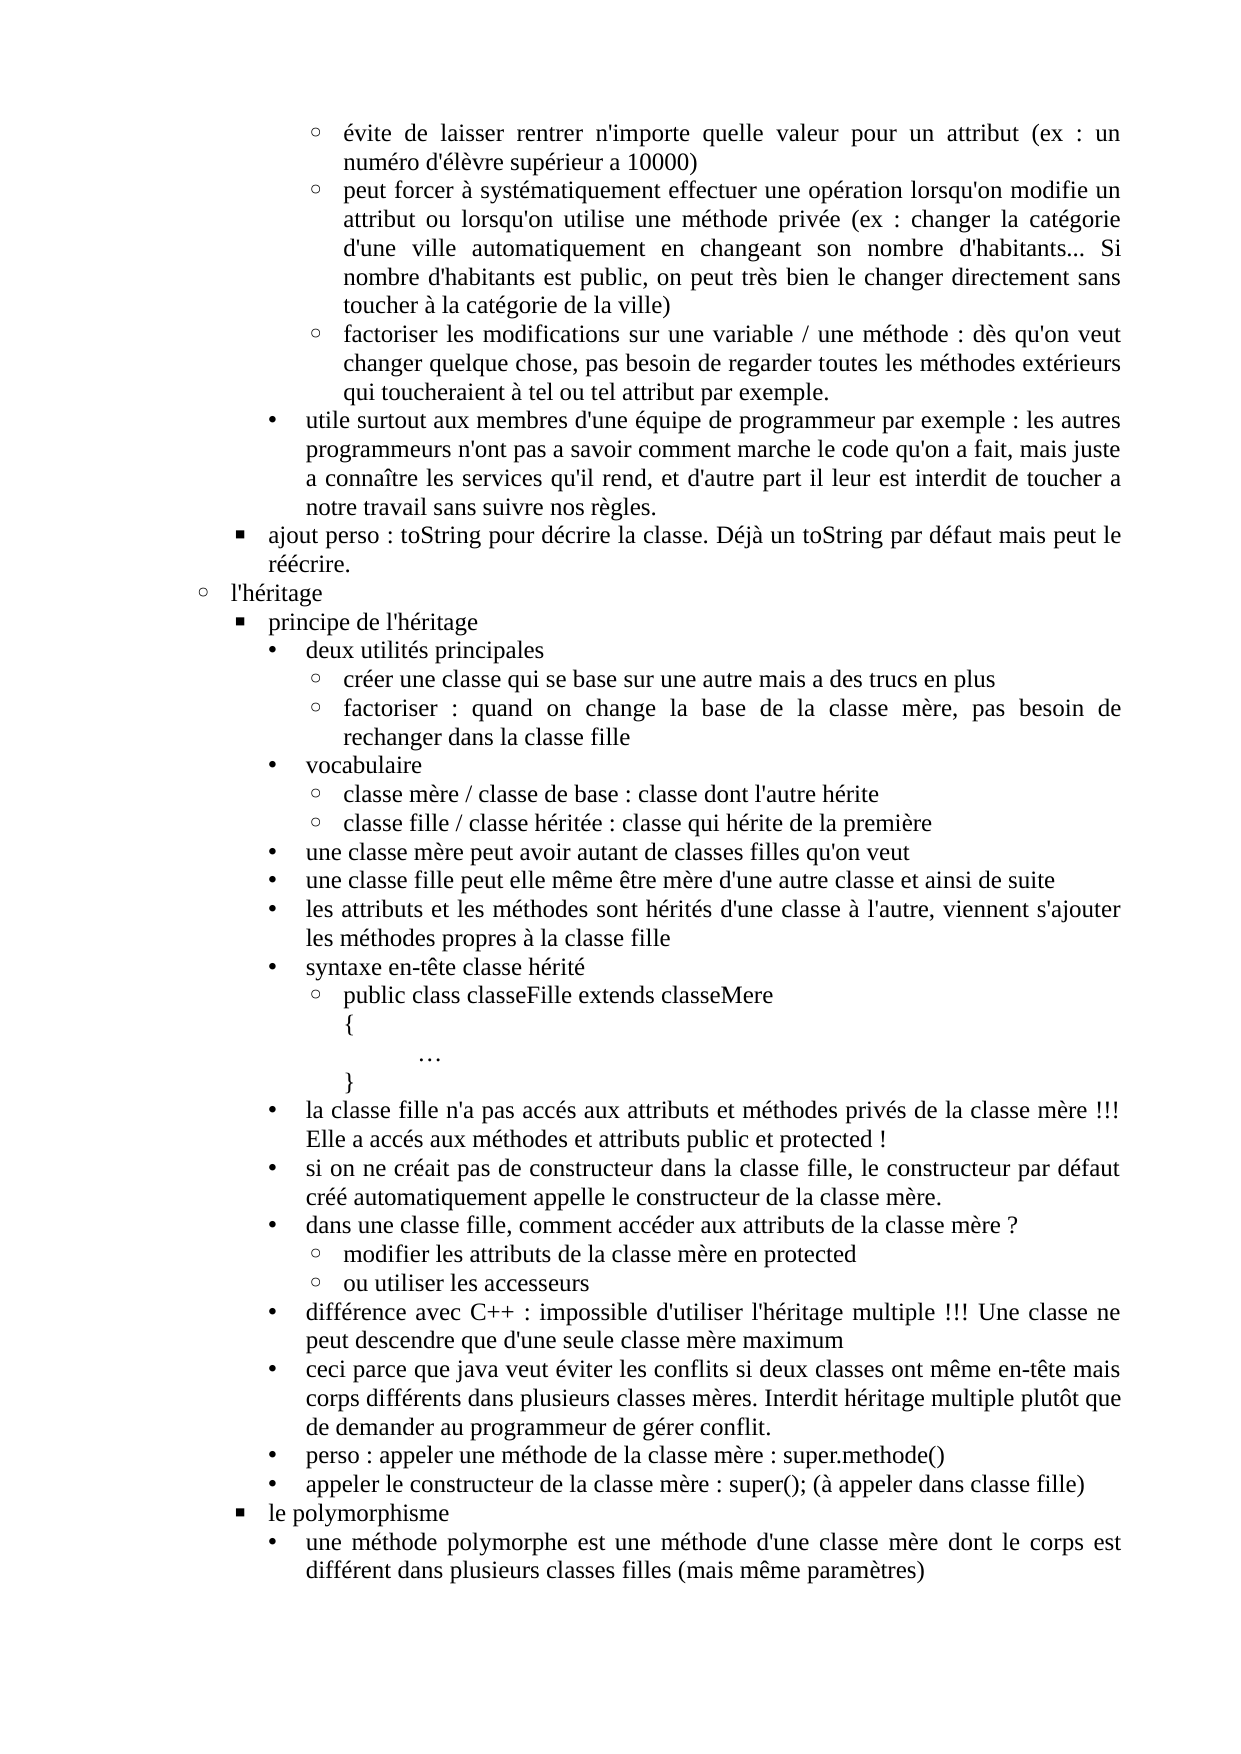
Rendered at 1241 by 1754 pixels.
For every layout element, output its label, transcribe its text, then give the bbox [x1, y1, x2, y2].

list deux utilités principales [268, 636, 1122, 664]
list factoriser : quand on change la base de la classe mère, pas besoin de rechanger dans la classe fille [306, 693, 1122, 751]
list ceci parce que java veut éviter les conflits si deux classes ont même en-tête mais corps différents dans plusieurs classes mères. Interdit héritage multiple plutôt que de demander au programmeur de gérer conflit. [268, 1354, 1122, 1441]
list dans une classe fille, comment accéder aux attributs de la classe mère ? [268, 1211, 1122, 1239]
list l'héritage [193, 578, 1122, 607]
list si on ne créait pas de constructeur dans la classe fille, le constructeur par défaut créé automatiquement appelle le constructeur de la classe mère. [268, 1153, 1122, 1211]
list le polymorphisme [231, 1498, 1122, 1527]
list perso : appeler une méthode de la classe mère : super.methode() [268, 1441, 1122, 1469]
list les attributs et les méthodes sont hérités d'une classe à l'autre, viennent s'ajouter les méthodes propres à la classe fille [268, 894, 1122, 952]
list la classe fille n'a pas accés aux attributs et méthodes privés de la classe mère !!! Elle a accés aux méthodes et attributs public et protected ! [268, 1096, 1122, 1153]
list modifier les attributs de la classe mère en protected [306, 1239, 1122, 1268]
list appeler le constructeur de la classe mère : super(); (à appeler dans classe fille) [268, 1469, 1122, 1498]
list { … } [306, 1009, 1122, 1096]
list factoriser les modifications sur une variable / une méthode : dès qu'on veut changer quelque chose, pas besoin de regarder toutes les méthodes extérieurs qui toucheraient à tel ou tel attribut par exemple. [306, 319, 1122, 406]
list évite de laisser rentrer n'importe quelle valeur pour un attribut (ex : un numéro d'élèvre supérieur a 10000) [306, 118, 1122, 176]
list une méthode polymorphe est une méthode d'une classe mère dont le corps est différent dans plusieurs classes filles (mais même paramètres) [268, 1527, 1122, 1584]
list créer une classe qui se base sur une autre mais a des trucs en plus [306, 664, 1122, 693]
list public class classeFille extends classeMere [306, 981, 1122, 1009]
list ajout perso : toString pour décrire la classe. Déjà un toString par défaut mais peut le réécrire. [231, 521, 1122, 578]
list principe de l'héritage [231, 607, 1122, 636]
list classe fille / classe héritée : classe qui hérite de la première [306, 808, 1122, 837]
list une classe mère peut avoir autant de classes filles qu'on veut [268, 837, 1122, 866]
list syntaxe en-tête classe hérité [268, 952, 1122, 981]
list peut forcer à systématiquement effectuer une opération lorsqu'on modifie un attribut ou lorsqu'on utilise une méthode privée (ex : changer la catégorie d'une ville automatiquement en changeant son nombre d'habitants... Si nombre d'habitants est public, on peut très bien le changer directement sans toucher à la catégorie de la ville) [306, 176, 1122, 319]
list une classe fille peut elle même être mère d'une autre classe et ainsi de suite [268, 866, 1122, 894]
list utile surtout aux membres d'une équipe de programmeur par exemple : les autres programmeurs n'ont pas a savoir comment marche le code qu'on a fait, mais juste a connaître les services qu'il rend, et d'autre part il leur est interdit de toucher a notre travail sans suivre nos règles. [268, 406, 1122, 521]
list vocabulaire [268, 751, 1122, 779]
list ou utiliser les accesseurs [306, 1268, 1122, 1297]
list classe mère / classe de base : classe dont l'autre hérite [306, 779, 1122, 808]
list différence avec C++ : impossible d'utiliser l'héritage multiple !!! Une classe ne peut descendre que d'une seule classe mère maximum [268, 1297, 1122, 1354]
